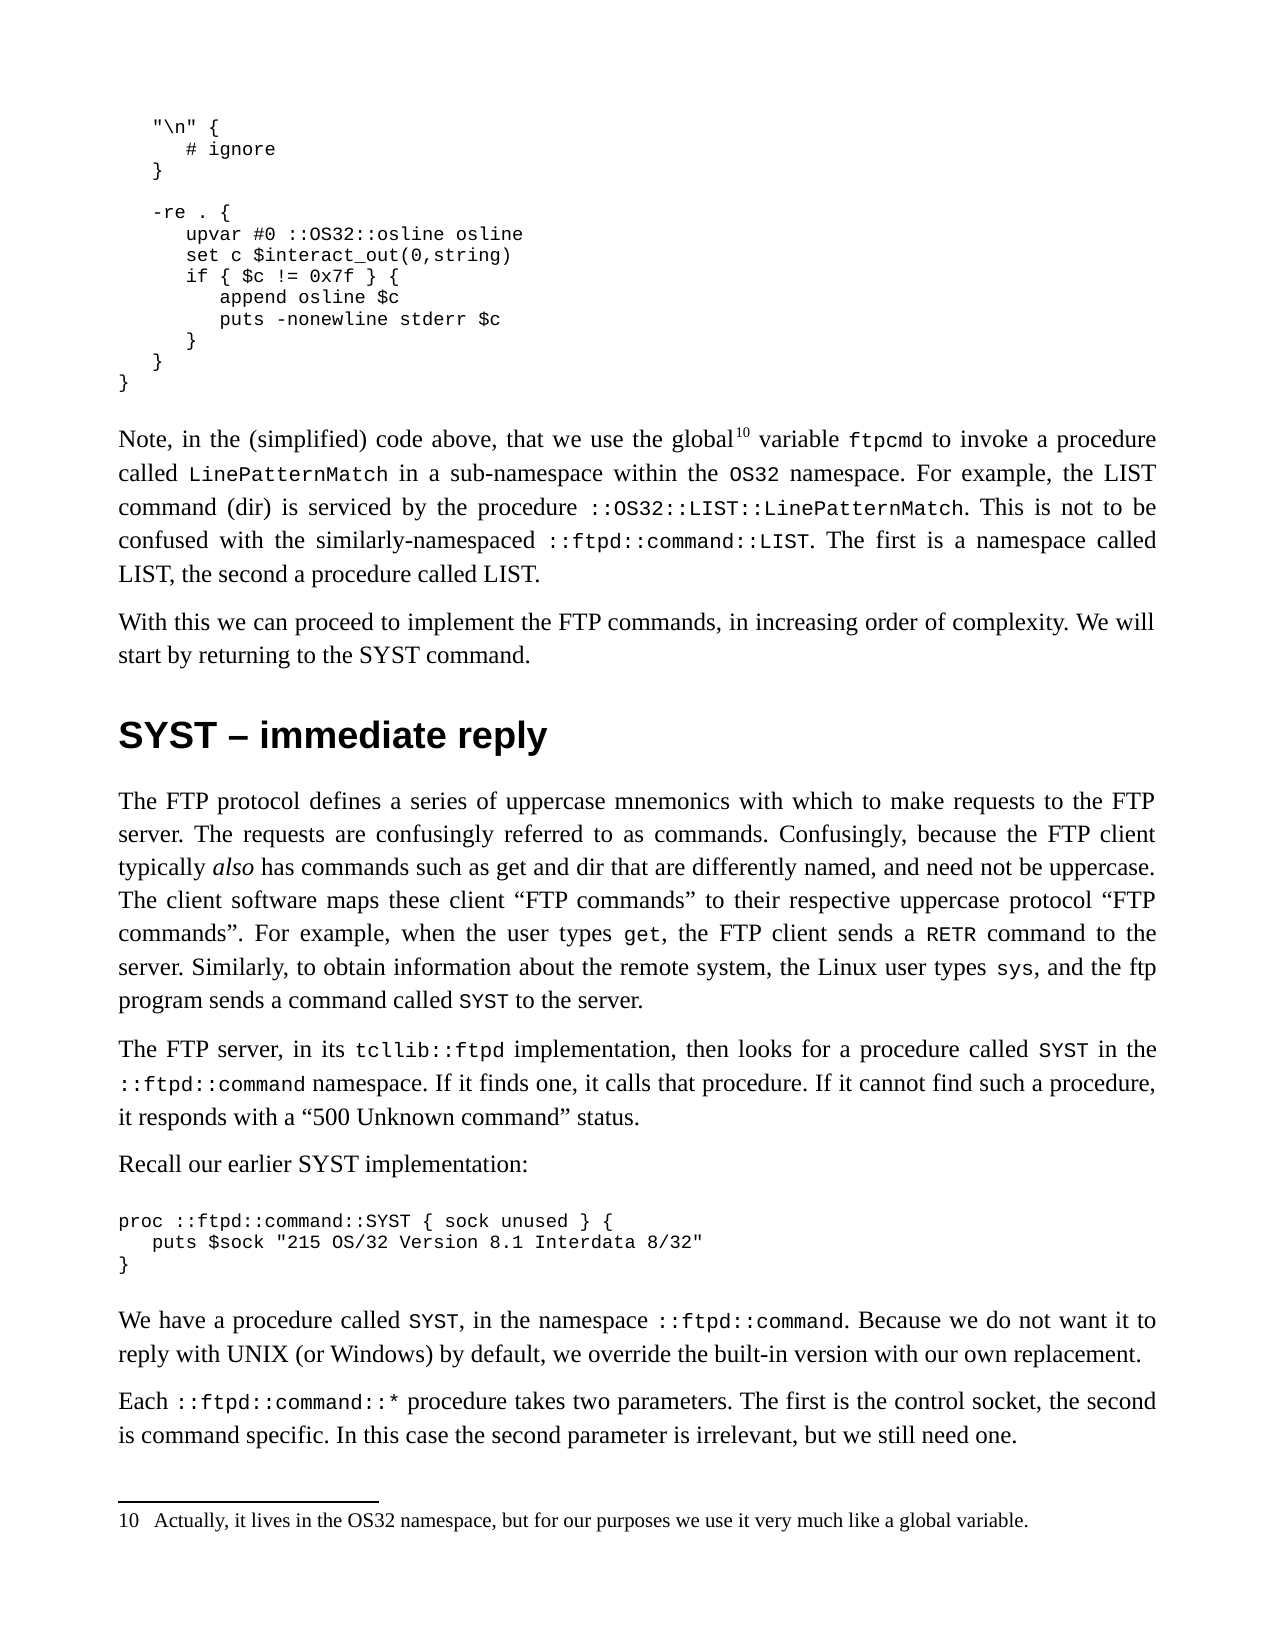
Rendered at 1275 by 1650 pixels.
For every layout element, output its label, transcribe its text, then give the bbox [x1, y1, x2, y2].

text Each ::ftpd::command::* procedure takes two parameters. The first is the control socket, the second is command specific. In this case the second parameter is irrelevant, but we still need one. [118, 1386, 1157, 1449]
text } [118, 161, 1157, 182]
text } [118, 331, 1157, 352]
text The FTP protocol defines a series of uppercase mnemonics with which to make requests to the FTP server. The requests are confusingly referred to as commands. Confusingly, because the FTP client typically also has commands such as get and dir that are differently named, and need not be uppercase. The client software maps these client “FTP commands” to their respective uppercase protocol “FTP commands”. For example, when the user types get, the FTP client sends a RETR command to the server. Similarly, to obtain information about the remote system, the Linux user types sys, and the ftp program sends a command called SYST to the server. [118, 786, 1157, 1015]
text } [118, 373, 1157, 394]
text # ignore [118, 139, 1157, 161]
text } [118, 352, 1157, 373]
text proc ::ftpd::command::SYST { sock unused } { [118, 1212, 1157, 1233]
text -re . { [118, 203, 1157, 224]
text set c $interact_out(0,string) [118, 246, 1157, 267]
text "\n" { [118, 118, 1157, 139]
text Actually, it lives in the OS32 namespace, but for our purposes we use it very much like a global variable. [118, 1508, 1157, 1532]
text Note, in the (simplified) code above, that we use the global variable ftpcmd to invoke a procedure called LinePatternMatch in a sub-namespace within the OS32 namespace. For example, the LIST command (dir) is serviced by the procedure ::OS32::LIST::LinePatternMatch. This is not to be confused with the similarly-namespaced ::ftpd::command::LIST. The first is a namespace called LIST, the second a procedure called LIST. [118, 424, 1157, 588]
text append osline $c [118, 288, 1157, 309]
text With this we can proceed to implement the FTP commands, in increasing order of complexity. We will start by returning to the SYST command. [118, 607, 1157, 669]
text Recall our earlier SYST implementation: [118, 1149, 1157, 1178]
text if { $c != 0x7f } { [118, 267, 1157, 288]
subtitle SYST – immediate reply [118, 713, 1157, 756]
text upvar #0 ::OS32::osline osline [118, 224, 1157, 246]
text puts -nonewline stderr $c [118, 309, 1157, 331]
text } [118, 1254, 1157, 1276]
text puts $sock "215 OS/32 Version 8.1 Interdata 8/32" [118, 1233, 1157, 1254]
text We have a procedure called SYST, in the namespace ::ftpd::command. Because we do not want it to reply with UNIX (or Windows) by default, we override the built-in version with our own replacement. [118, 1305, 1157, 1368]
text The FTP server, in its tcllib::ftpd implementation, then looks for a procedure called SYST in the ::ftpd::command namespace. If it finds one, it calls that procedure. If it cannot find such a procedure, it responds with a “500 Unknown command” status. [118, 1034, 1157, 1131]
